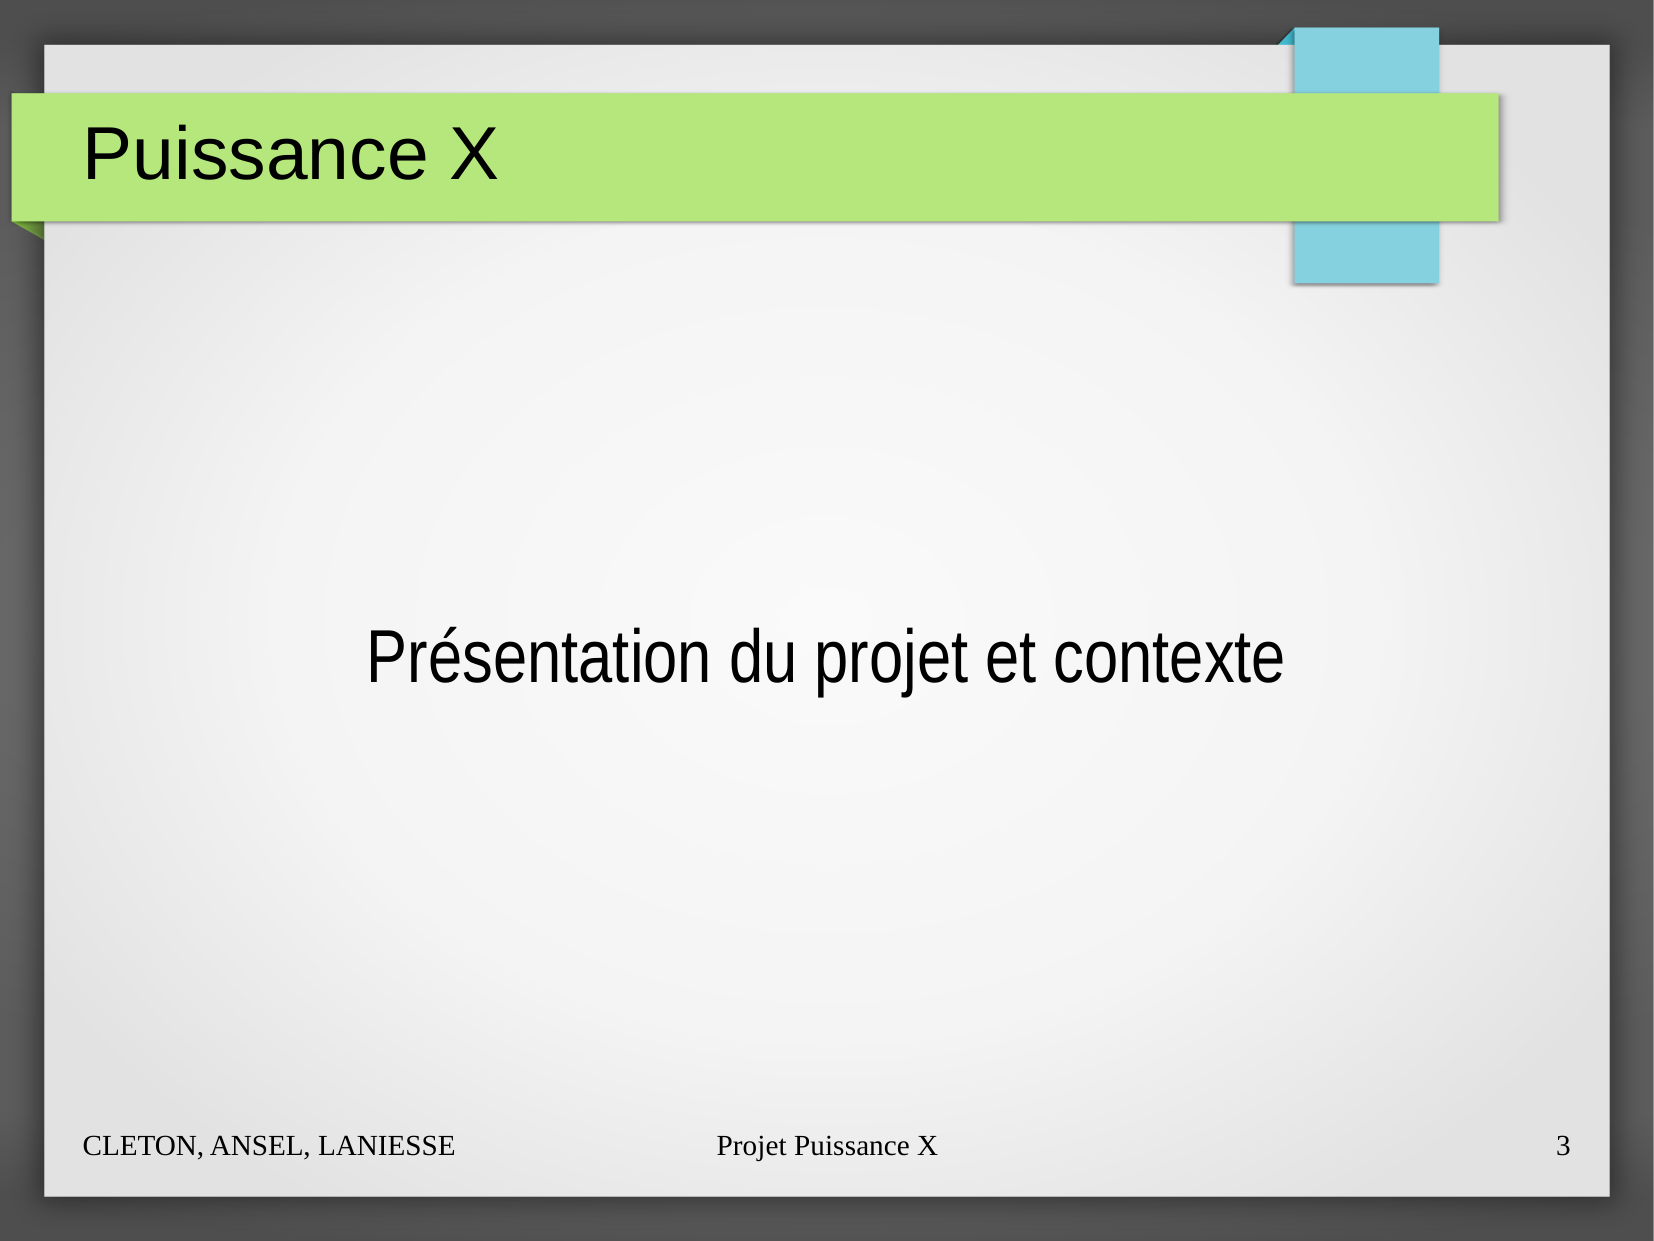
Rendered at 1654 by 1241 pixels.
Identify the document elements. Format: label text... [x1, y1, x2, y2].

subtitle Présentation du projet et contexte [82, 295, 1571, 1015]
title Puissance X [82, 94, 1264, 213]
picture [0, 0, 1654, 1241]
